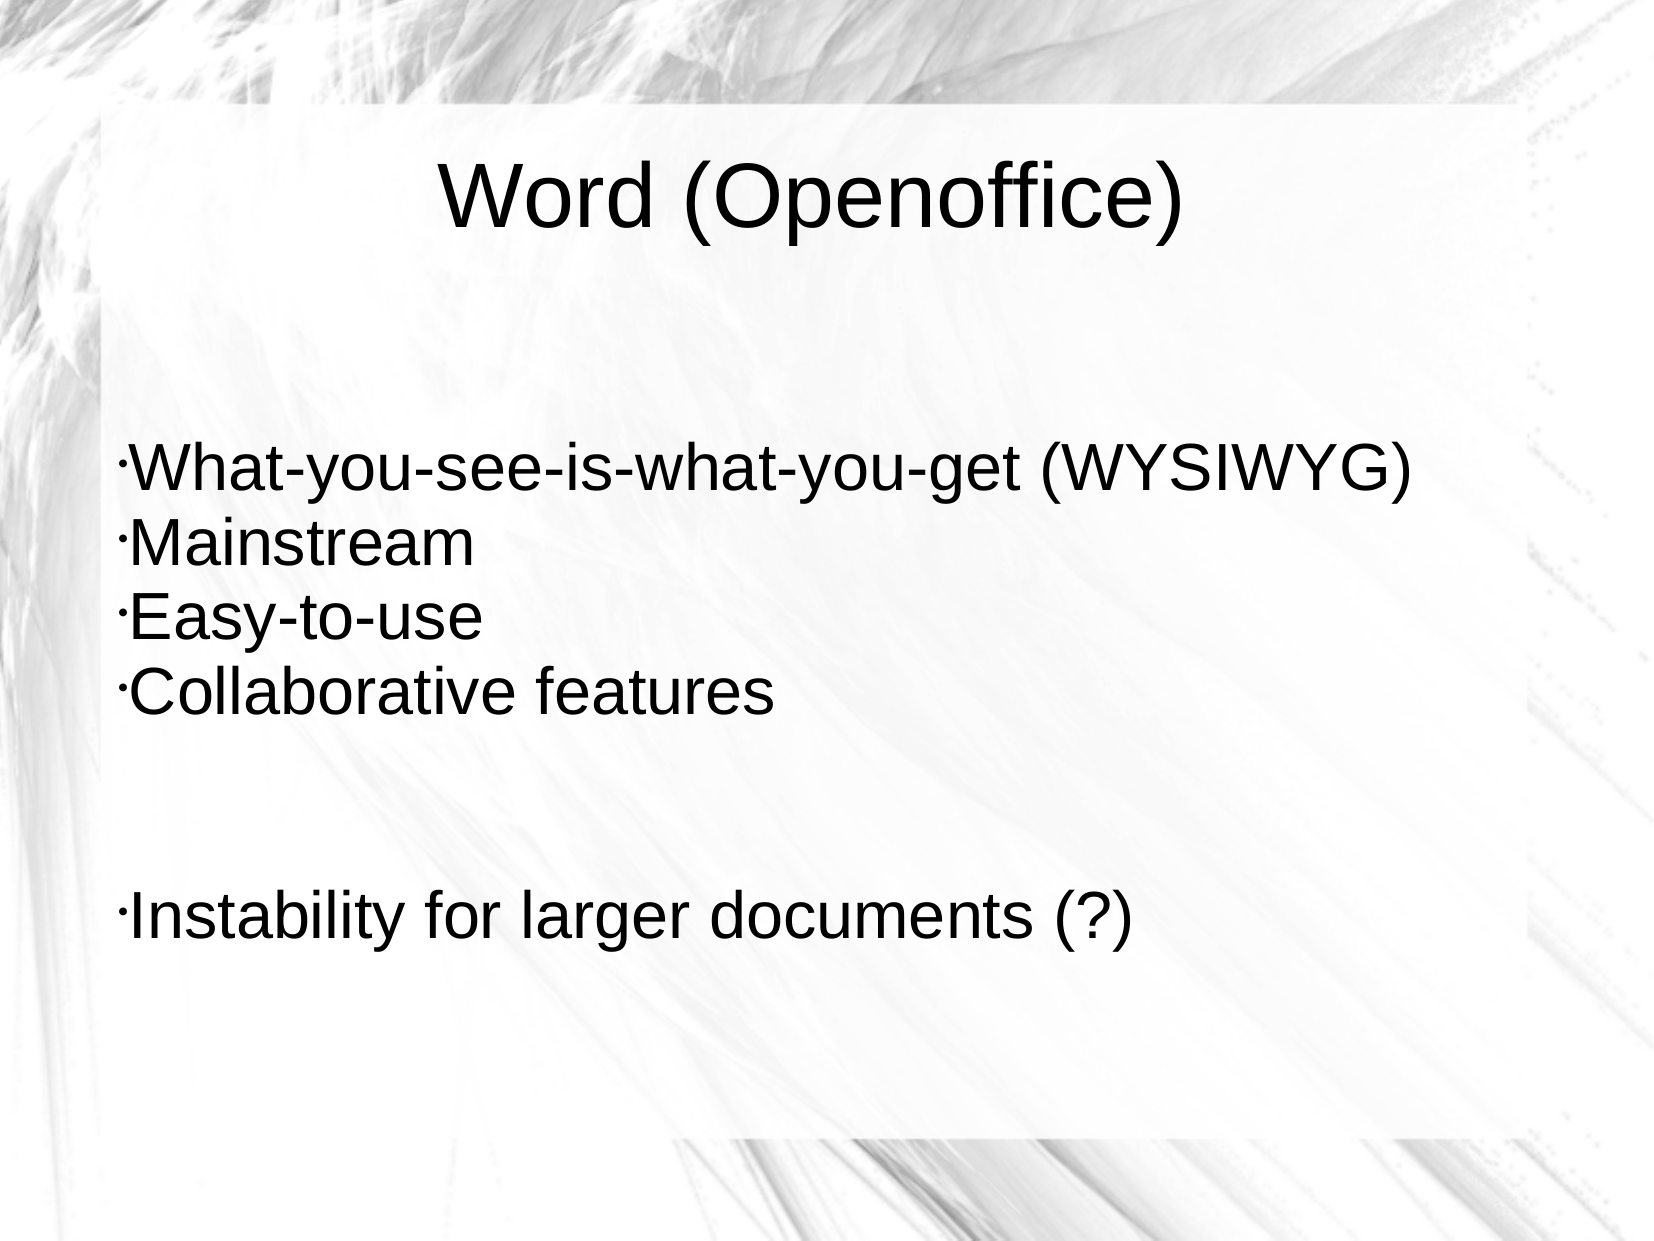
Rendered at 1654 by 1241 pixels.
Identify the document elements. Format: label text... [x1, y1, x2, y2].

title Word (Openoffice) [118, 119, 1506, 273]
picture [0, 0, 1654, 1241]
subtitle What-you-see-is-what-you-get (WYSIWYG) Mainstream Easy-to-use Collaborative features Instability for larger documents (?) [118, 327, 1571, 1131]
